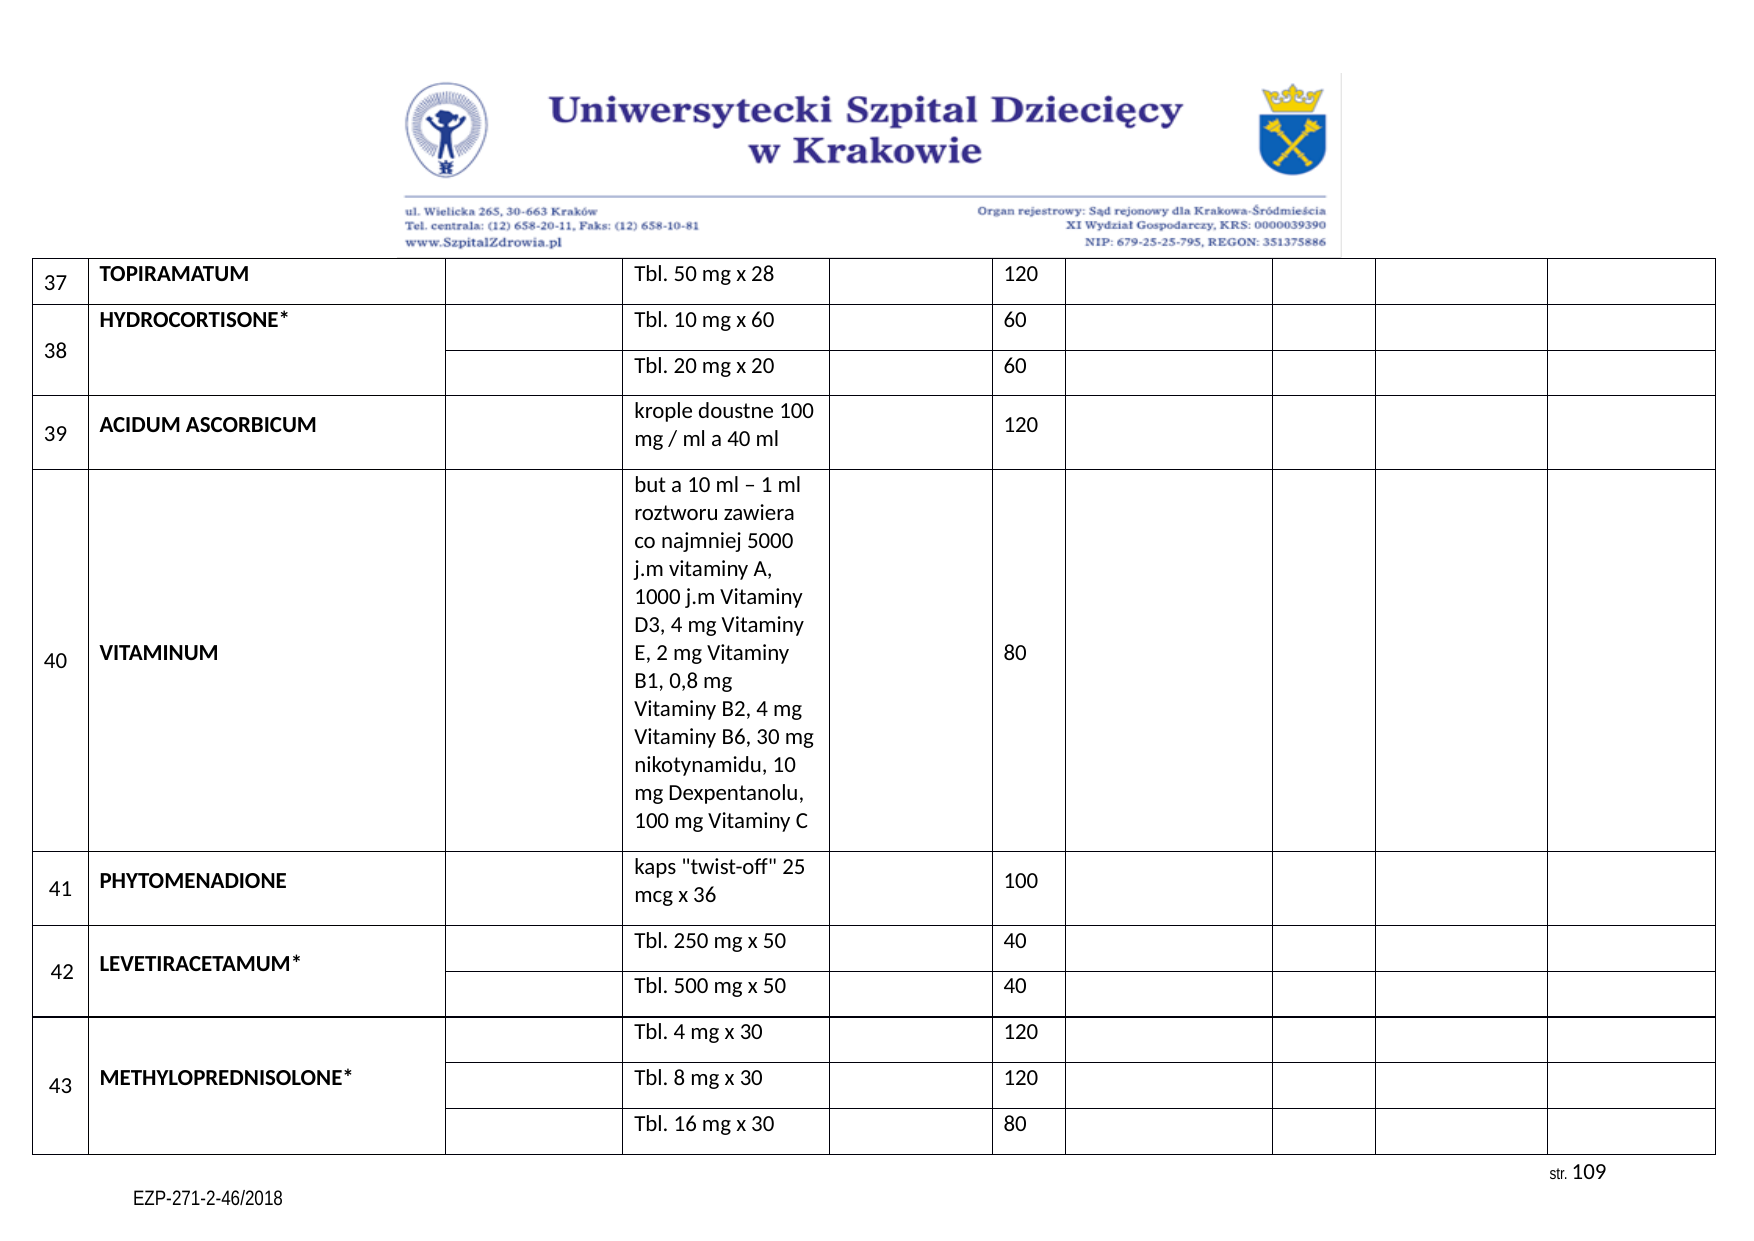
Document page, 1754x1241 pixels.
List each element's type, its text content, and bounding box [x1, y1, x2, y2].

table_cell [1376, 259, 1547, 304]
table_cell [1273, 852, 1375, 925]
table_cell [830, 1063, 992, 1108]
table_cell ACIDUM ASCORBICUM [89, 396, 445, 469]
table_cell TOPIRAMATUM [89, 259, 445, 304]
table_cell [1376, 305, 1547, 350]
table_cell [1066, 396, 1272, 469]
table_cell [446, 259, 622, 304]
table_cell [446, 305, 622, 350]
table_cell [1376, 470, 1547, 851]
table_cell Tbl. 250 mg x 50 [623, 926, 829, 971]
table_cell [1273, 305, 1375, 350]
table_cell [1548, 305, 1715, 350]
table_cell [1548, 351, 1715, 395]
table_cell [1548, 852, 1715, 925]
table_cell VITAMINUM [89, 470, 445, 851]
table_cell [1273, 351, 1375, 395]
table_cell [446, 1063, 622, 1108]
table_cell [1273, 259, 1375, 304]
table_cell [1066, 926, 1272, 971]
table_cell [1376, 396, 1547, 469]
table_cell Tbl. 4 mg x 30 [623, 1018, 829, 1062]
table_cell [1376, 1063, 1547, 1108]
table_cell 120 [993, 396, 1065, 469]
table_cell Tbl. 50 mg x 28 [623, 259, 829, 304]
table_cell 42 [33, 926, 88, 1016]
table_cell [446, 926, 622, 971]
table_cell [1376, 852, 1547, 925]
table_cell [830, 305, 992, 350]
table_cell Tbl. 8 mg x 30 [623, 1063, 829, 1108]
table_cell 39 [33, 396, 88, 469]
table_cell [830, 852, 992, 925]
table_cell [1066, 259, 1272, 304]
table_cell [1376, 1018, 1547, 1062]
table_cell [1066, 1018, 1272, 1062]
table_cell [830, 470, 992, 851]
table_cell [446, 351, 622, 395]
table_cell 38 [33, 305, 88, 395]
table_cell 41 [33, 852, 88, 925]
table_cell [1376, 926, 1547, 971]
table_cell 60 [993, 305, 1065, 350]
table_cell METHYLOPREDNISOLONE* [89, 1018, 445, 1153]
table_cell 60 [993, 351, 1065, 395]
table_cell [1066, 972, 1272, 1016]
table_cell [830, 926, 992, 971]
table_cell [446, 1109, 622, 1153]
table_cell [446, 852, 622, 925]
table_cell 120 [993, 1063, 1065, 1108]
table_cell 43 [33, 1018, 88, 1153]
table_cell [1066, 351, 1272, 395]
table_cell [830, 1018, 992, 1062]
table_cell 120 [993, 1018, 1065, 1062]
table_cell [1548, 926, 1715, 971]
table_cell [830, 1109, 992, 1153]
table_cell Tbl. 20 mg x 20 [623, 351, 829, 395]
table_cell [830, 396, 992, 469]
table_cell [1376, 351, 1547, 395]
table_cell but a 10 ml – 1 ml roztworu zawiera co najmniej 5000 j.m vitaminy A, 1000 j.m Vitaminy D3, 4 mg Vitaminy E, 2 mg Vitaminy B1, 0,8 mg Vitaminy B2, 4 mg Vitaminy B6, 30 mg nikotynamidu, 10 mg Dexpentanolu, 100 mg Vitaminy C [623, 470, 829, 851]
table_cell 80 [993, 1109, 1065, 1153]
table_cell [446, 1018, 622, 1062]
table_cell [446, 396, 622, 469]
table_cell 40 [993, 972, 1065, 1016]
table_cell [1548, 1109, 1715, 1153]
table_cell [1273, 926, 1375, 971]
table_cell 120 [993, 259, 1065, 304]
table_cell [1548, 470, 1715, 851]
table_cell [1066, 1109, 1272, 1153]
table_cell [830, 259, 992, 304]
table_cell krople doustne 100 mg / ml a 40 ml [623, 396, 829, 469]
table_cell [1548, 1018, 1715, 1062]
table_cell [1548, 396, 1715, 469]
table_cell 37 [33, 259, 88, 304]
table_cell [830, 351, 992, 395]
table_cell [1548, 1063, 1715, 1108]
table_cell [1273, 1018, 1375, 1062]
table_cell [1548, 259, 1715, 304]
table_cell [1066, 1063, 1272, 1108]
table_cell LEVETIRACETAMUM* [89, 926, 445, 1016]
table_cell 40 [993, 926, 1065, 971]
table_cell [1376, 972, 1547, 1016]
table_cell [1548, 972, 1715, 1016]
table_cell HYDROCORTISONE* [89, 305, 445, 395]
table_cell [446, 972, 622, 1016]
table_cell kaps "twist-off" 25 mcg x 36 [623, 852, 829, 925]
table_cell [1273, 470, 1375, 851]
table_cell 40 [33, 470, 88, 851]
table_cell 100 [993, 852, 1065, 925]
table_cell [1066, 470, 1272, 851]
table_cell [1066, 305, 1272, 350]
table_cell [1273, 1109, 1375, 1153]
table_cell Tbl. 10 mg x 60 [623, 305, 829, 350]
table_cell PHYTOMENADIONE [89, 852, 445, 925]
table_cell [1273, 396, 1375, 469]
table_cell Tbl. 500 mg x 50 [623, 972, 829, 1016]
table_cell [830, 972, 992, 1016]
table_cell [1273, 972, 1375, 1016]
table_cell 80 [993, 470, 1065, 851]
table_cell [446, 470, 622, 851]
table_cell Tbl. 16 mg x 30 [623, 1109, 829, 1153]
table_cell [1066, 852, 1272, 925]
table_cell [1273, 1063, 1375, 1108]
table_cell [1376, 1109, 1547, 1153]
